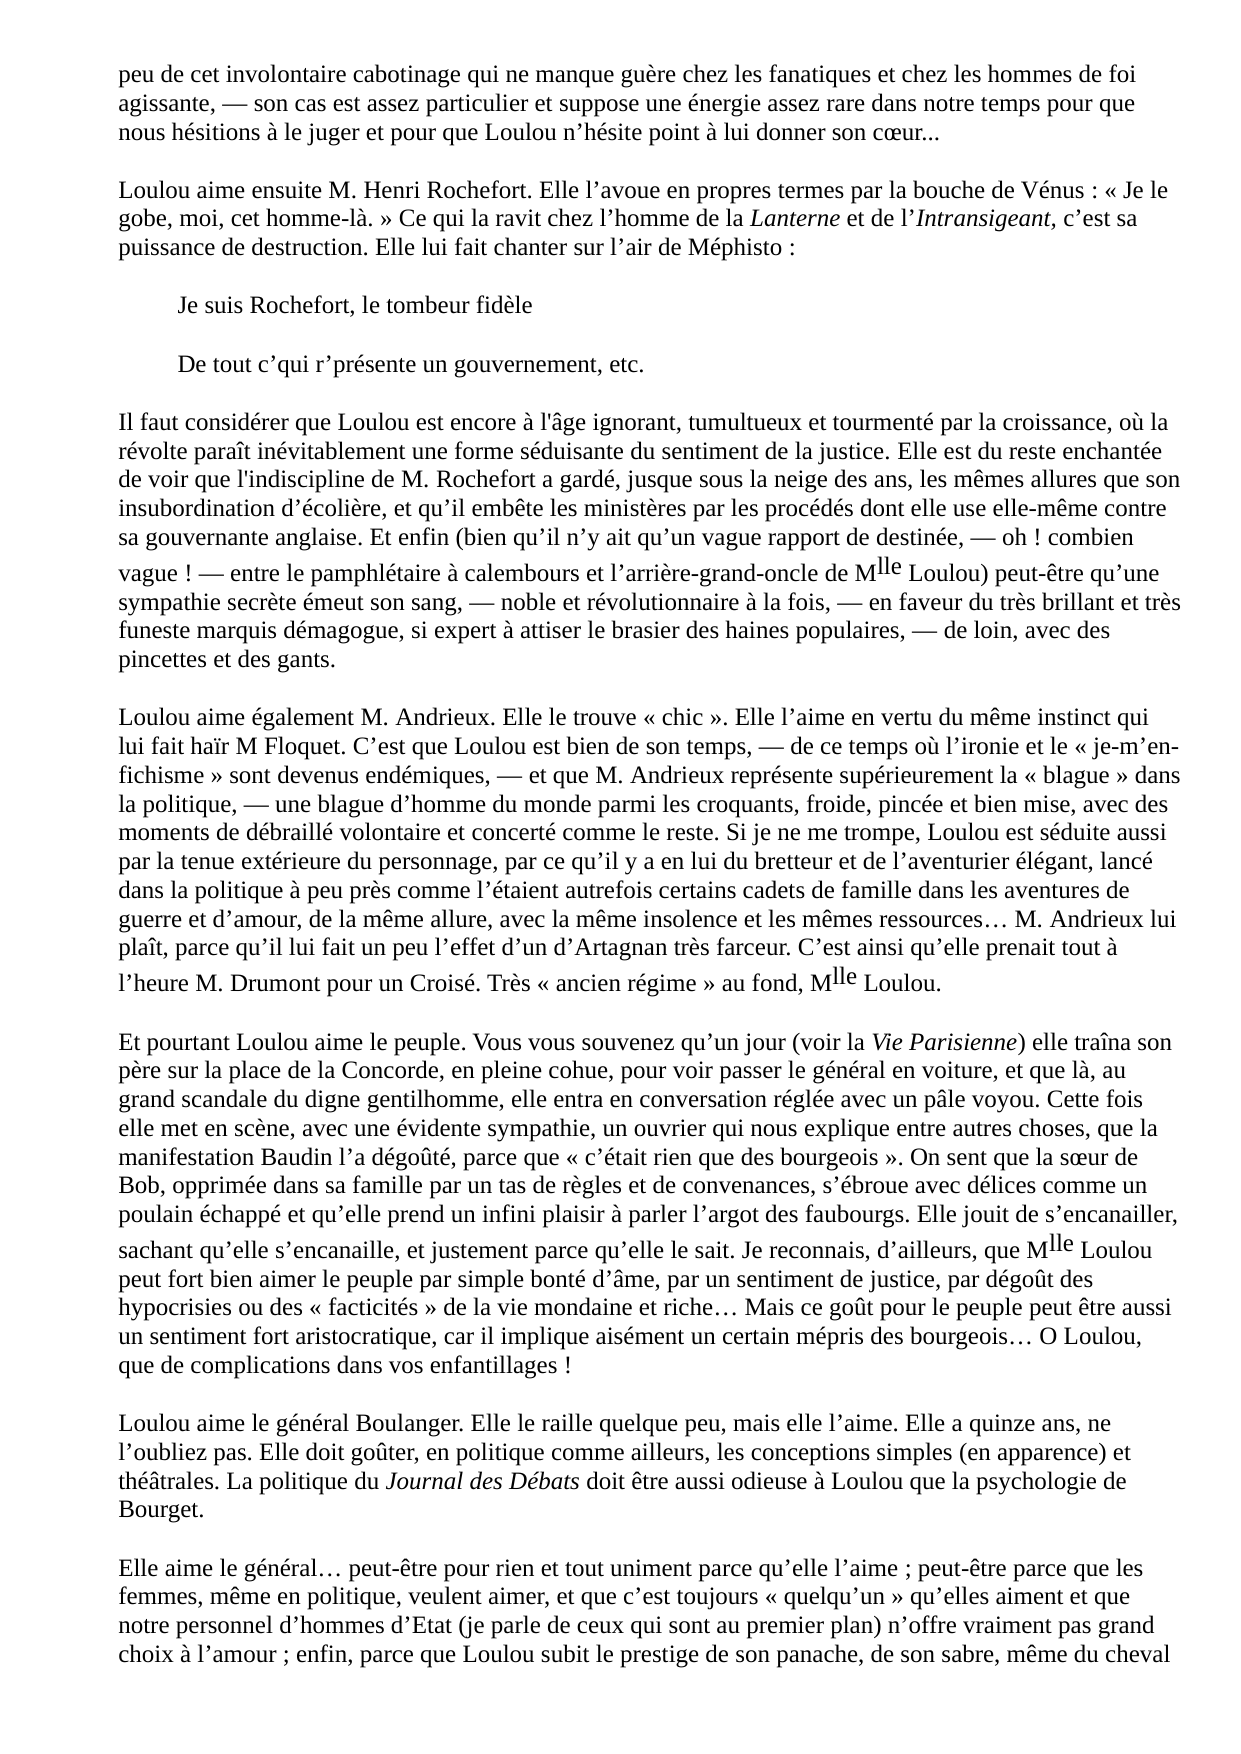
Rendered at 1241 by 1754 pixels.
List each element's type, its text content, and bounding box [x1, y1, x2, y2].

text Elle aime le général… peut-être pour rien et tout uniment parce qu’elle l’aime ; peut-être parce que les femmes, même en politique, veulent aimer, et que c’est toujours « quelqu’un » qu’elles aiment et que notre personnel d’hommes d’Etat (je parle de ceux qui sont au premier plan) n’offre vraiment pas grand choix à l’amour ; enfin, parce que Loulou subit le prestige de son panache, de son sabre, même du cheval [118, 1553, 1181, 1668]
text Loulou aime le général Boulanger. Elle le raille quelque peu, mais elle l’aime. Elle a quinze ans, ne l’oubliez pas. Elle doit goûter, en politique comme ailleurs, les conceptions simples (en apparence) et théâtrales. La politique du Journal des Débats doit être aussi odieuse à Loulou que la psychologie de Bourget. [118, 1408, 1181, 1523]
text Et pourtant Loulou aime le peuple. Vous vous souvenez qu’un jour (voir la Vie Parisienne) elle traîna son père sur la place de la Concorde, en pleine cohue, pour voir passer le général en voiture, et que là, au grand scandale du digne gentilhomme, elle entra en conversation réglée avec un pâle voyou. Cette fois elle met en scène, avec une évidente sympathie, un ouvrier qui nous explique entre autres choses, que la manifestation Baudin l’a dégoûté, parce que « c’était rien que des bourgeois ». On sent que la sœur de Bob, opprimée dans sa famille par un tas de règles et de convenances, s’ébroue avec délices comme un poulain échappé et qu’elle prend un infini plaisir à parler l’argot des faubourgs. Elle jouit de s’encanailler, sachant qu’elle s’encanaille, et justement parce qu’elle le sait. Je reconnais, d’ailleurs, que Mlle Loulou peut fort bien aimer le peuple par simple bonté d’âme, par un sentiment de justice, par dégoût des hypocrisies ou des « facticités » de la vie mondaine et riche… Mais ce goût pour le peuple peut être aussi un sentiment fort aristocratique, car il implique aisément un certain mépris des bourgeois… O Loulou, que de complications dans vos enfantillages ! [118, 1027, 1181, 1379]
text Il faut considérer que Loulou est encore à l'âge ignorant, tumultueux et tourmenté par la croissance, où la révolte paraît inévitablement une forme séduisante du sentiment de la justice. Elle est du reste enchantée de voir que l'indiscipline de M. Rochefort a gardé, jusque sous la neige des ans, les mêmes allures que son insubordination d’écolière, et qu’il embête les ministères par les procédés dont elle use elle-même contre sa gouvernante anglaise. Et enfin (bien qu’il n’y ait qu’un vague rapport de destinée, — oh ! combien vague ! — entre le pamphlétaire à calembours et l’arrière-grand-oncle de Mlle Loulou) peut-être qu’une sympathie secrète émeut son sang, — noble et révolutionnaire à la fois, — en faveur du très brillant et très funeste marquis démagogue, si expert à attiser le brasier des haines populaires, — de loin, avec des pincettes et des gants. [118, 407, 1181, 673]
text peu de cet involontaire cabotinage qui ne manque guère chez les fanatiques et chez les hommes de foi agissante, — son cas est assez particulier et suppose une énergie assez rare dans notre temps pour que nous hésitions à le juger et pour que Loulou n’hésite point à lui donner son cœur... [118, 59, 1181, 145]
text Loulou aime ensuite M. Henri Rochefort. Elle l’avoue en propres termes par la bouche de Vénus : « Je le gobe, moi, cet homme-là. » Ce qui la ravit chez l’homme de la Lanterne et de l’Intransigeant, c’est sa puissance de destruction. Elle lui fait chanter sur l’air de Méphisto : [118, 175, 1181, 261]
text Loulou aime également M. Andrieux. Elle le trouve « chic ». Elle l’aime en vertu du même instinct qui lui fait haïr M Floquet. C’est que Loulou est bien de son temps, — de ce temps où l’ironie et le « je-m’en-fichisme » sont devenus endémiques, — et que M. Andrieux représente supérieurement la « blague » dans la politique, — une blague d’homme du monde parmi les croquants, froide, pincée et bien mise, avec des moments de débraillé volontaire et concerté comme le reste. Si je ne me trompe, Loulou est séduite aussi par la tenue extérieure du personnage, par ce qu’il y a en lui du bretteur et de l’aventurier élégant, lancé dans la politique à peu près comme l’étaient autrefois certains cadets de famille dans les aventures de guerre et d’amour, de la même allure, avec la même insolence et les mêmes ressources… M. Andrieux lui plaît, parce qu’il lui fait un peu l’effet d’un d’Artagnan très farceur. C’est ainsi qu’elle prenait tout à l’heure M. Drumont pour un Croisé. Très « ancien régime » au fond, Mlle Loulou. [118, 702, 1181, 997]
text Je suis Rochefort, le tombeur fidèle [177, 291, 1122, 319]
text De tout c’qui r’présente un gouvernement, etc. [177, 349, 1122, 377]
